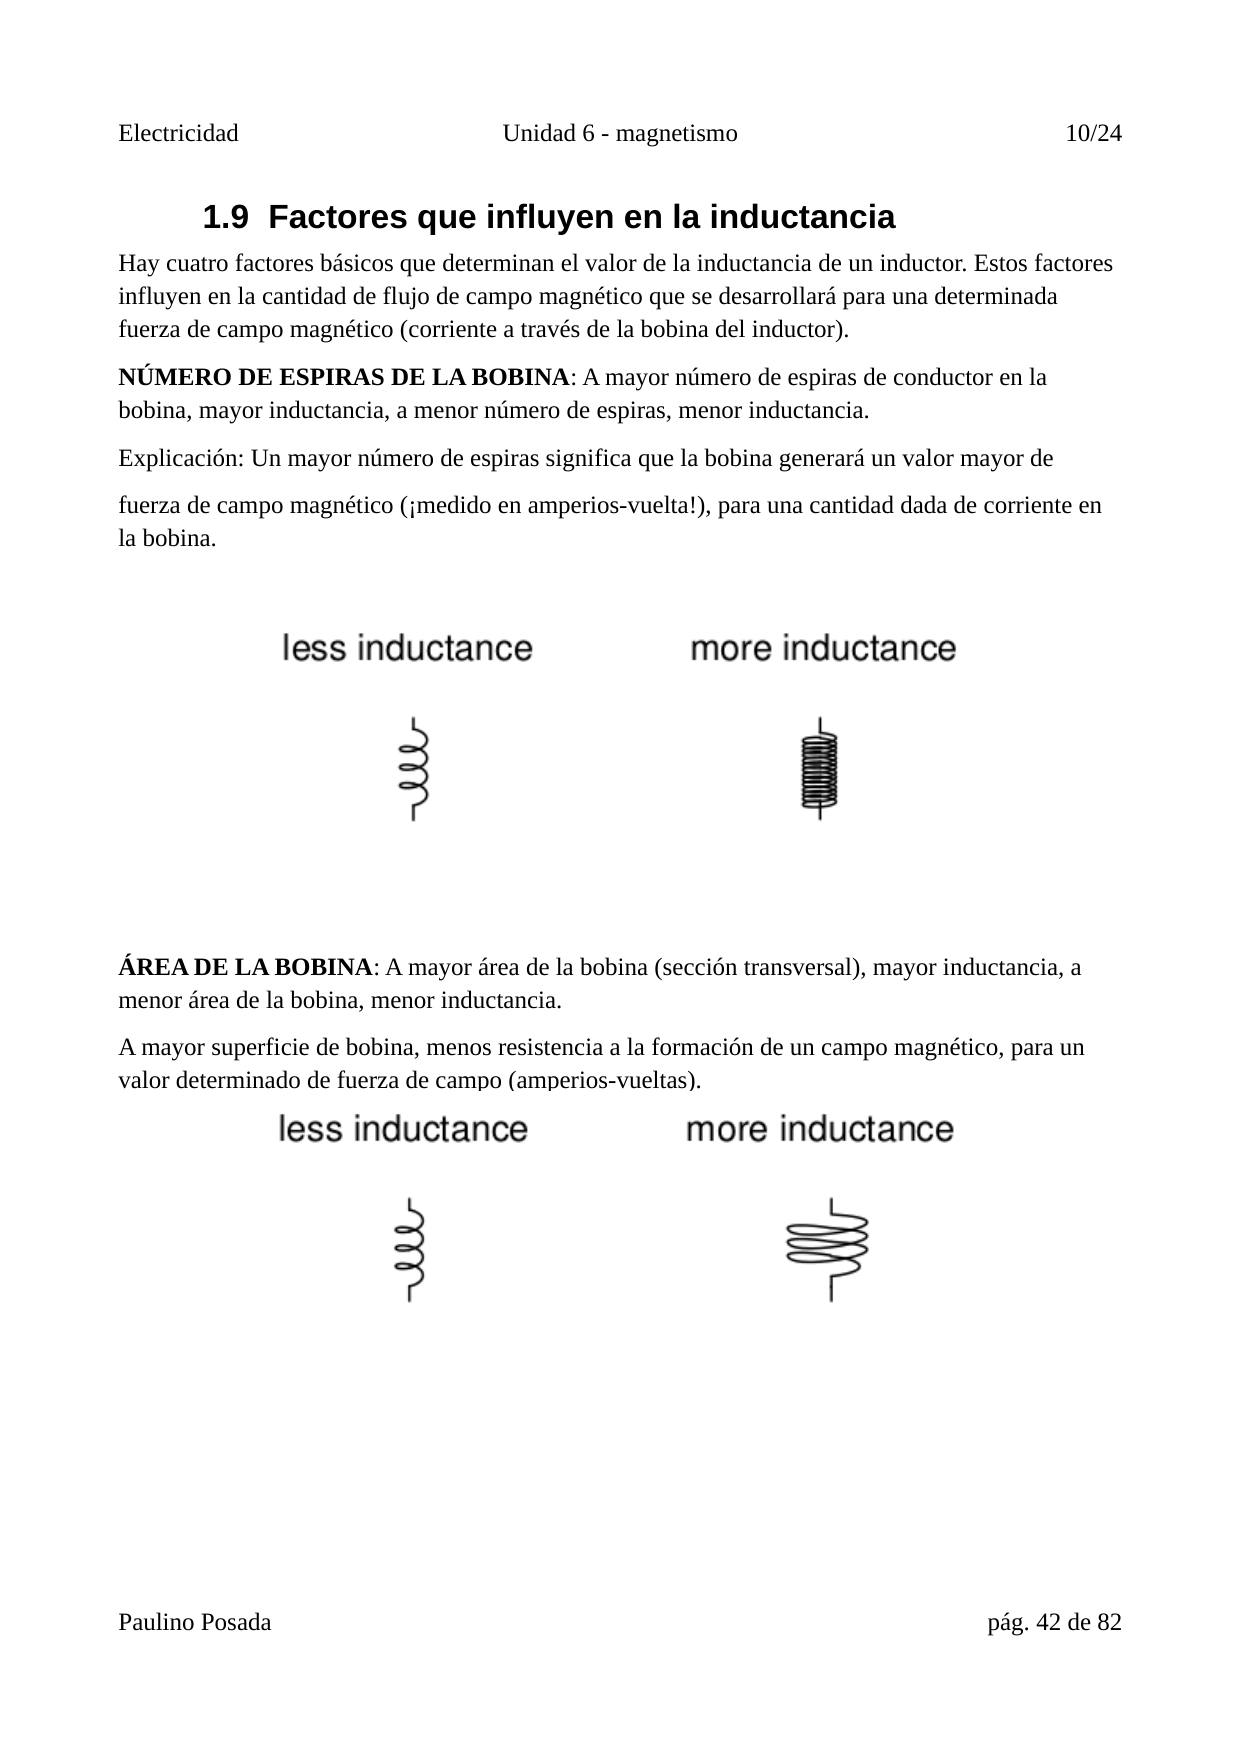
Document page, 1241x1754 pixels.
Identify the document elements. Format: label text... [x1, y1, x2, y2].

text Explicación: Un mayor número de espiras significa que la bobina generará un valor mayor de [118, 443, 1122, 471]
subtitle Factores que influyen en la inductancia [193, 197, 1122, 236]
text NÚMERO DE ESPIRAS DE LA BOBINA: A mayor número de espiras de conductor en la bobina, mayor inductancia, a menor número de espiras, menor inductancia. [118, 362, 1122, 424]
text Hay cuatro factores básicos que determinan el valor de la inductancia de un inductor. Estos factores influyen en la cantidad de flujo de campo magnético que se desarrollará para una determinada fuerza de campo magnético (corriente a través de la bobina del inductor). [118, 248, 1122, 343]
picture [273, 618, 967, 834]
picture [267, 1091, 974, 1315]
text fuerza de campo magnético (¡medido en amperios-vuelta!), para una cantidad dada de corriente en la bobina. [118, 490, 1122, 552]
text A mayor superficie de bobina, menos resistencia a la formación de un campo magnético, para un valor determinado de fuerza de campo (amperios-vueltas). [118, 1032, 1122, 1094]
text ÁREA DE LA BOBINA: A mayor área de la bobina (sección transversal), mayor inductancia, a menor área de la bobina, menor inductancia. [118, 952, 1122, 1013]
